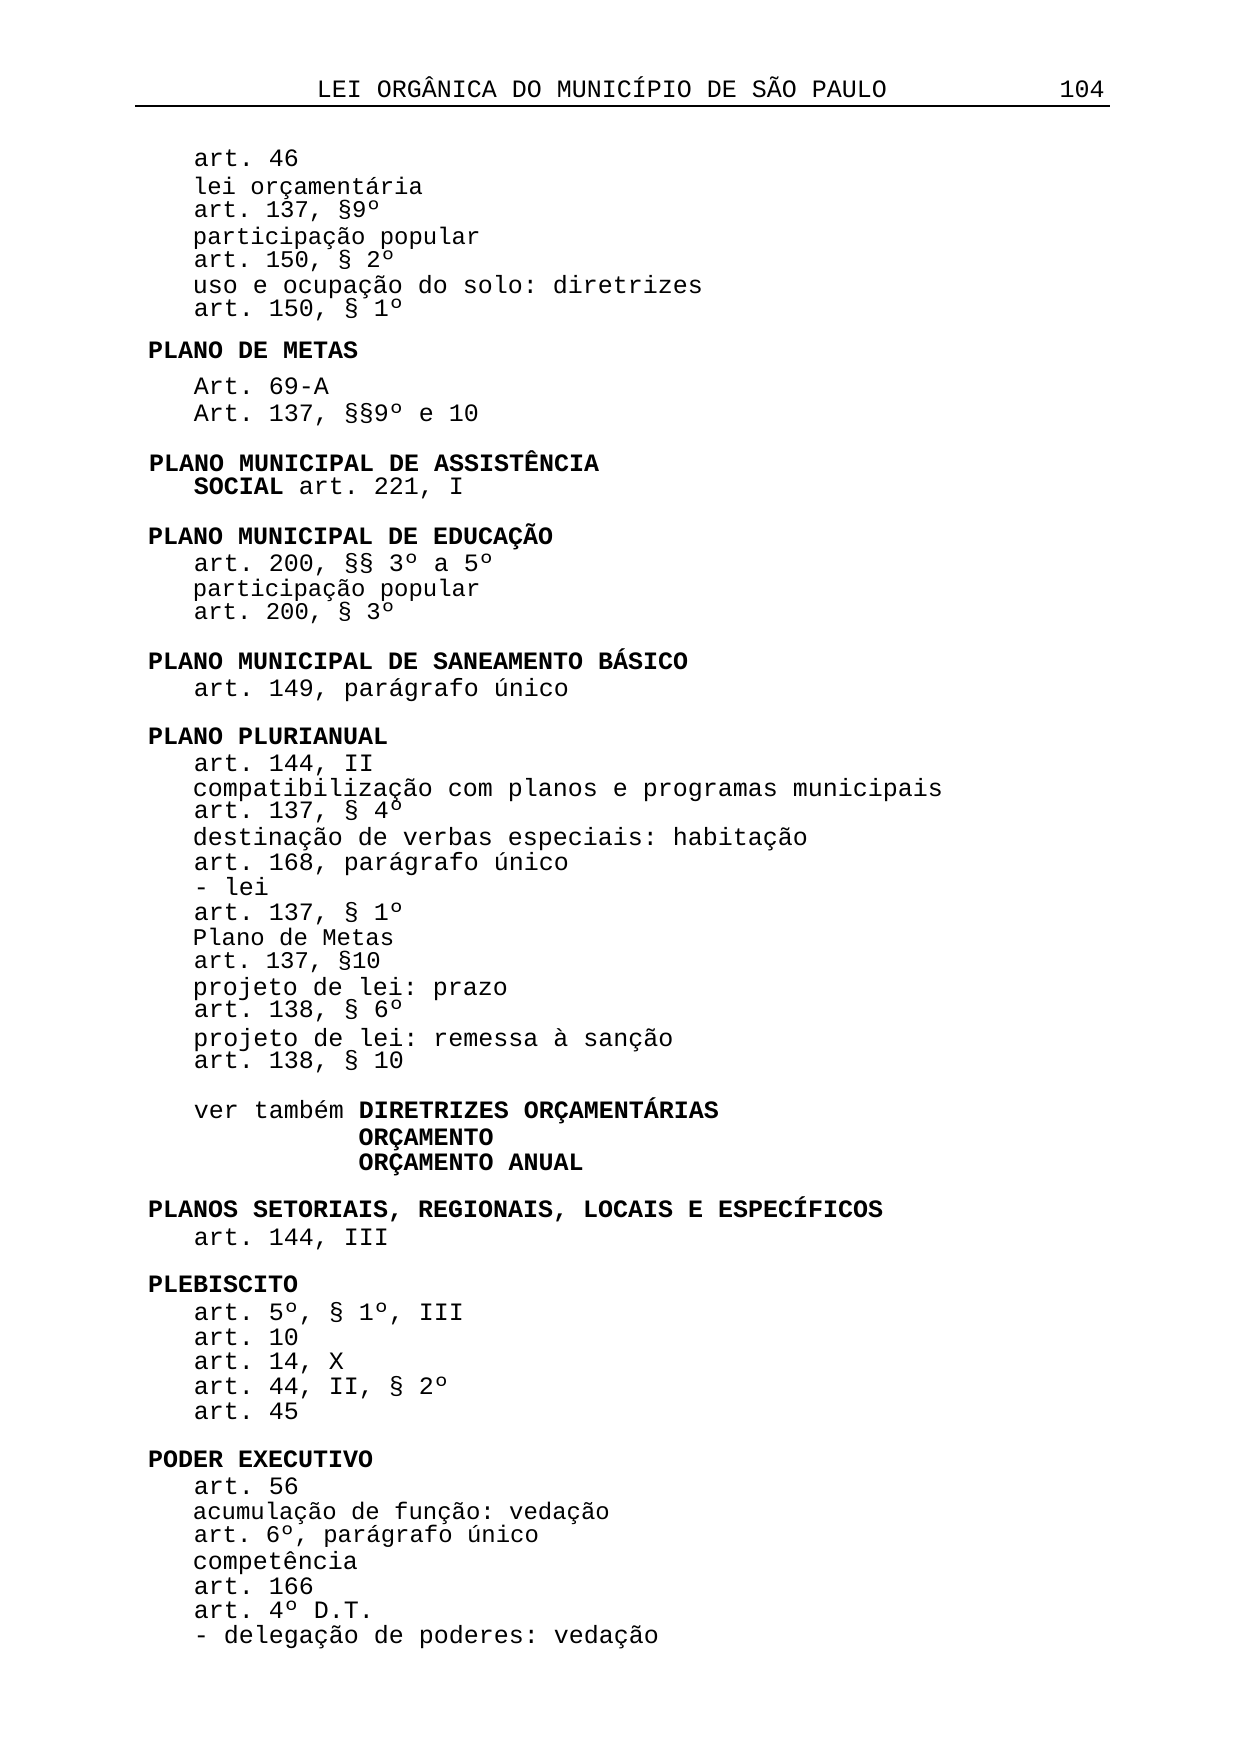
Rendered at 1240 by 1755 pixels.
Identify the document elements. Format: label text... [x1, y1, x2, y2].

list projeto de lei: prazo art. 138, § 6º [193, 975, 537, 1025]
text ORÇAMENTO ANUAL [358, 1150, 1110, 1175]
list projeto de lei: remessa à sanção art. 138, § 10 [193, 1027, 710, 1076]
list compatibilização com planos e programas municipais art. 137, § 4º [193, 777, 972, 826]
table_header 104 [967, 65, 1110, 104]
text art. 14, X [194, 1350, 1110, 1375]
list Plano de Metas art. 137, §10 [193, 925, 433, 975]
text art. 144, III [194, 1225, 1110, 1250]
table_header LEI ORGÂNICA DO MUNICÍPIO DE SÃO PAULO [135, 65, 967, 104]
list lei orçamentária art. 137, §9º [193, 174, 462, 224]
text art. 4º D.T. [194, 1599, 1110, 1624]
text Art. 69-A [194, 374, 1110, 402]
text art. 10 [194, 1325, 1110, 1350]
list uso e ocupação do solo: diretrizes art. 150, § 1º [193, 274, 733, 323]
text art. 45 [194, 1400, 1110, 1424]
text PLANO MUNICIPAL DE ASSISTÊNCIA SOCIAL art. 221, I [149, 451, 702, 502]
list competência [193, 1549, 1110, 1574]
text art. 46 [194, 146, 1110, 174]
text PLANO MUNICIPAL DE EDUCAÇÃO [148, 523, 1110, 552]
text art. 56 [194, 1474, 1110, 1499]
text PLEBISCITO [148, 1272, 1110, 1300]
list participação popular art. 150, § 2º [193, 224, 522, 274]
text ver também DIRETRIZES ORÇAMENTÁRIAS [194, 1097, 1110, 1126]
text PLANO DE METAS [148, 338, 1110, 366]
text - lei [194, 875, 1110, 900]
text - delegação de poderes: vedação [194, 1624, 1110, 1649]
text PLANO PLURIANUAL [148, 723, 1110, 752]
text art. 168, parágrafo único [194, 851, 1110, 875]
text PODER EXECUTIVO [148, 1446, 1110, 1474]
list participação popular art. 200, § 3º [193, 577, 522, 627]
text art. 137, § 1º [194, 900, 1110, 925]
text art. 44, II, § 2º [194, 1375, 1110, 1400]
text art. 144, II [194, 752, 1110, 776]
list acumulação de função: vedação art. 6º, parágrafo único [193, 1499, 658, 1549]
text art. 149, parágrafo único [194, 677, 1110, 702]
text PLANOS SETORIAIS, REGIONAIS, LOCAIS E ESPECÍFICOS [148, 1197, 1110, 1225]
text PLANO MUNICIPAL DE SANEAMENTO BÁSICO [148, 648, 1110, 677]
text Art. 137, §§9º e 10 [194, 402, 1110, 427]
list destinação de verbas especiais: habitação [193, 826, 1110, 851]
text art. 166 [194, 1574, 1110, 1599]
text art. 200, §§ 3º a 5º [194, 552, 1110, 577]
text ORÇAMENTO [358, 1126, 1110, 1150]
text art. 5º, § 1º, III [194, 1300, 1110, 1325]
